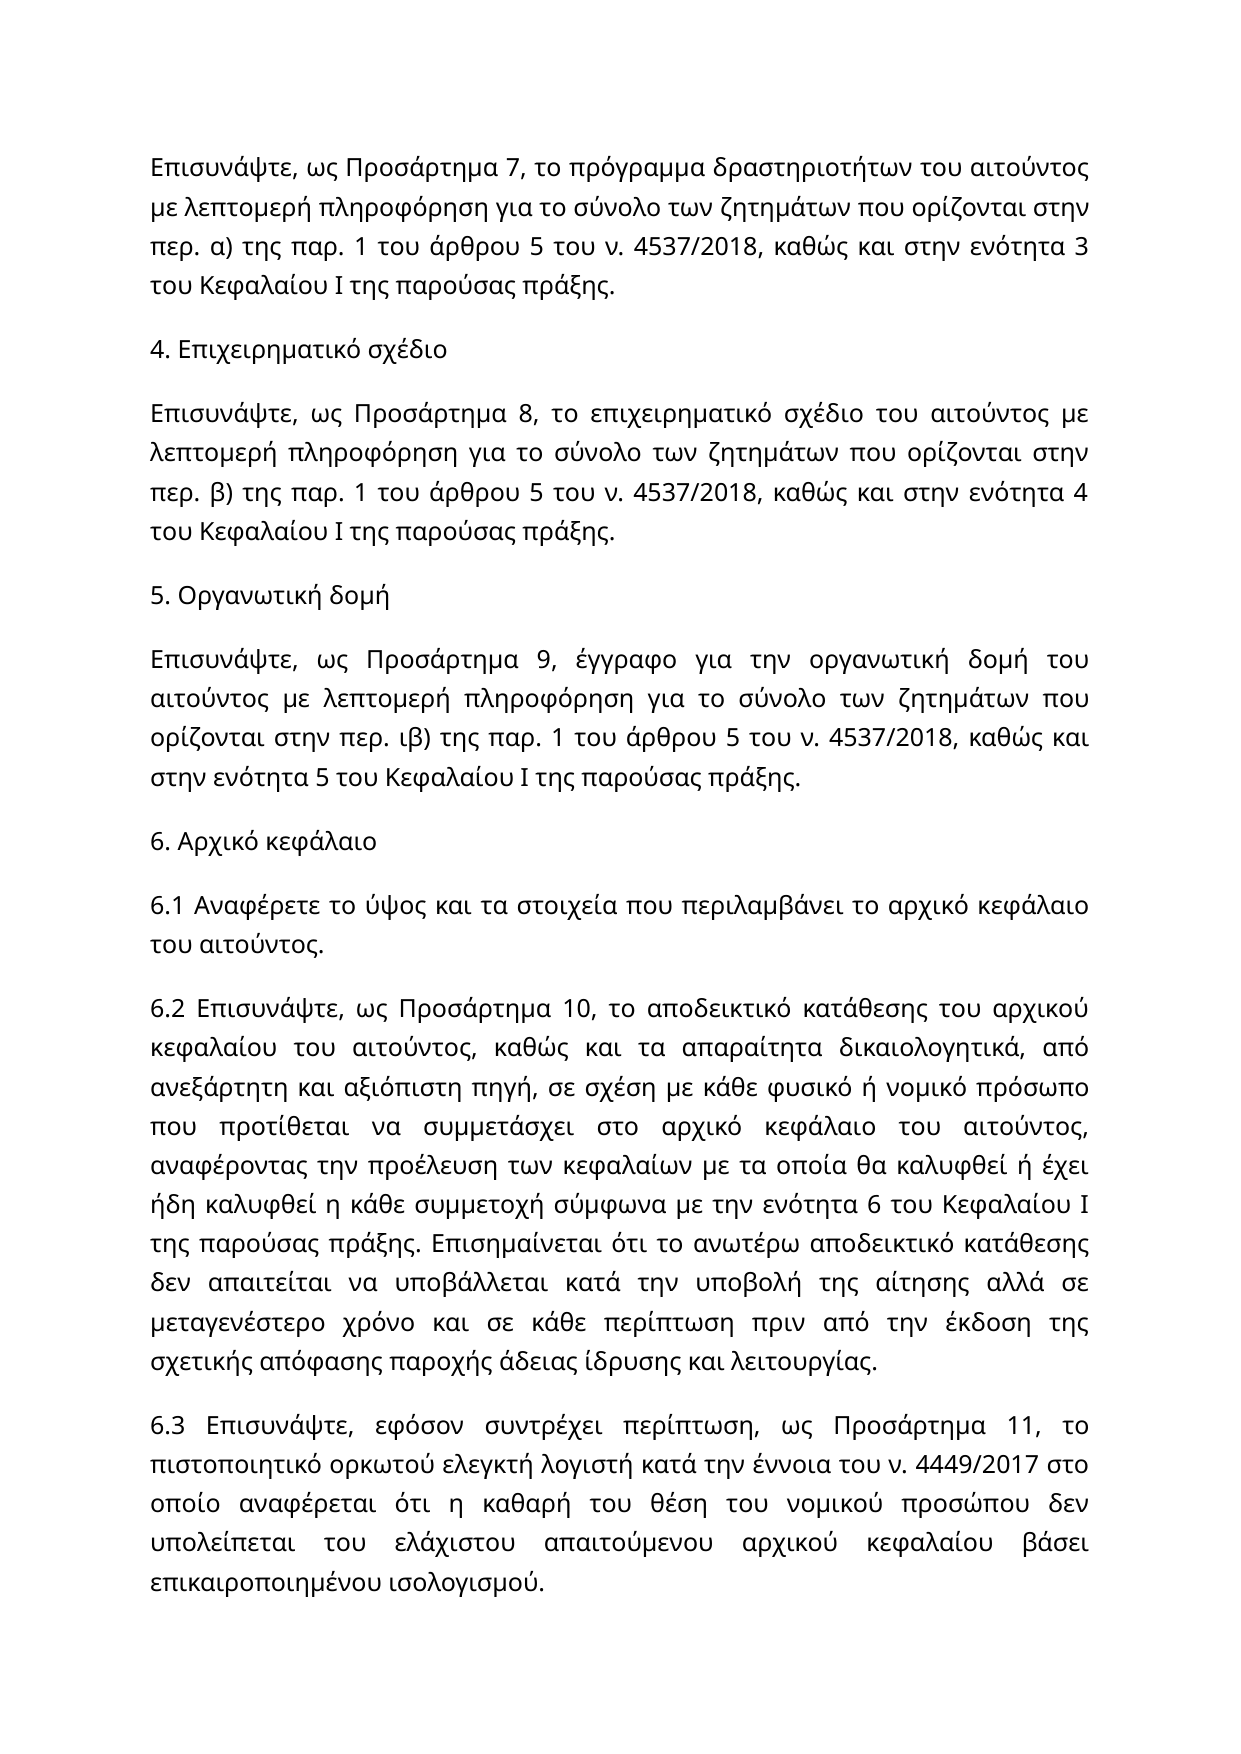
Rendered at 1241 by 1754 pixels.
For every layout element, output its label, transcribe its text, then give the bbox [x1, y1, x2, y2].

text Επισυνάψτε, ως Προσάρτημα 9, έγγραφο για την οργανωτική δομή του αιτούντος με λεπτομερή πληροφόρηση για το σύνολο των ζητημάτων που ορίζονται στην περ. ιβ) της παρ. 1 του άρθρου 5 του ν. 4537/2018, καθώς και στην ενότητα 5 του Κεφαλαίου Ι της παρούσας πράξης. [150, 642, 1090, 793]
text 6.1 Αναφέρετε το ύψος και τα στοιχεία που περιλαμβάνει το αρχικό κεφάλαιο του αιτούντος. [150, 887, 1090, 961]
text 6. Αρχικό κεφάλαιο [150, 823, 1090, 857]
text Επισυνάψτε, ως Προσάρτημα 7, το πρόγραμμα δραστηριοτήτων του αιτούντος με λεπτομερή πληροφόρηση για το σύνολο των ζητημάτων που ορίζονται στην περ. α) της παρ. 1 του άρθρου 5 του ν. 4537/2018, καθώς και στην ενότητα 3 του Κεφαλαίου Ι της παρούσας πράξης. [150, 150, 1090, 302]
text 6.2 Επισυνάψτε, ως Προσάρτημα 10, το αποδεικτικό κατάθεσης του αρχικού κεφαλαίου του αιτούντος, καθώς και τα απαραίτητα δικαιολογητικά, από ανεξάρτητη και αξιόπιστη πηγή, σε σχέση με κάθε φυσικό ή νομικό πρόσωπο που προτίθεται να συμμετάσχει στο αρχικό κεφάλαιο του αιτούντος, αναφέροντας την προέλευση των κεφαλαίων με τα οποία θα καλυφθεί ή έχει ήδη καλυφθεί η κάθε συμμετοχή σύμφωνα με την ενότητα 6 του Κεφαλαίου Ι της παρούσας πράξης. Επισημαίνεται ότι το ανωτέρω αποδεικτικό κατάθεσης δεν απαιτείται να υποβάλλεται κατά την υποβολή της αίτησης αλλά σε μεταγενέστερο χρόνο και σε κάθε περίπτωση πριν από την έκδοση της σχετικής απόφασης παροχής άδειας ίδρυσης και λειτουργίας. [150, 991, 1090, 1377]
text 4. Επιχειρηματικό σχέδιο [150, 332, 1090, 366]
text 6.3 Επισυνάψτε, εφόσον συντρέχει περίπτωση, ως Προσάρτημα 11, το πιστοποιητικό ορκωτού ελεγκτή λογιστή κατά την έννοια του ν. 4449/2017 στο οποίο αναφέρεται ότι η καθαρή του θέση του νομικού προσώπου δεν υπολείπεται του ελάχιστου απαιτούμενου αρχικού κεφαλαίου βάσει επικαιροποιημένου ισολογισμού. [150, 1407, 1090, 1598]
text 5. Οργανωτική δομή [150, 577, 1090, 612]
text Επισυνάψτε, ως Προσάρτημα 8, το επιχειρηματικό σχέδιο του αιτούντος με λεπτομερή πληροφόρηση για το σύνολο των ζητημάτων που ορίζονται στην περ. β) της παρ. 1 του άρθρου 5 του ν. 4537/2018, καθώς και στην ενότητα 4 του Κεφαλαίου Ι της παρούσας πράξης. [150, 396, 1090, 547]
